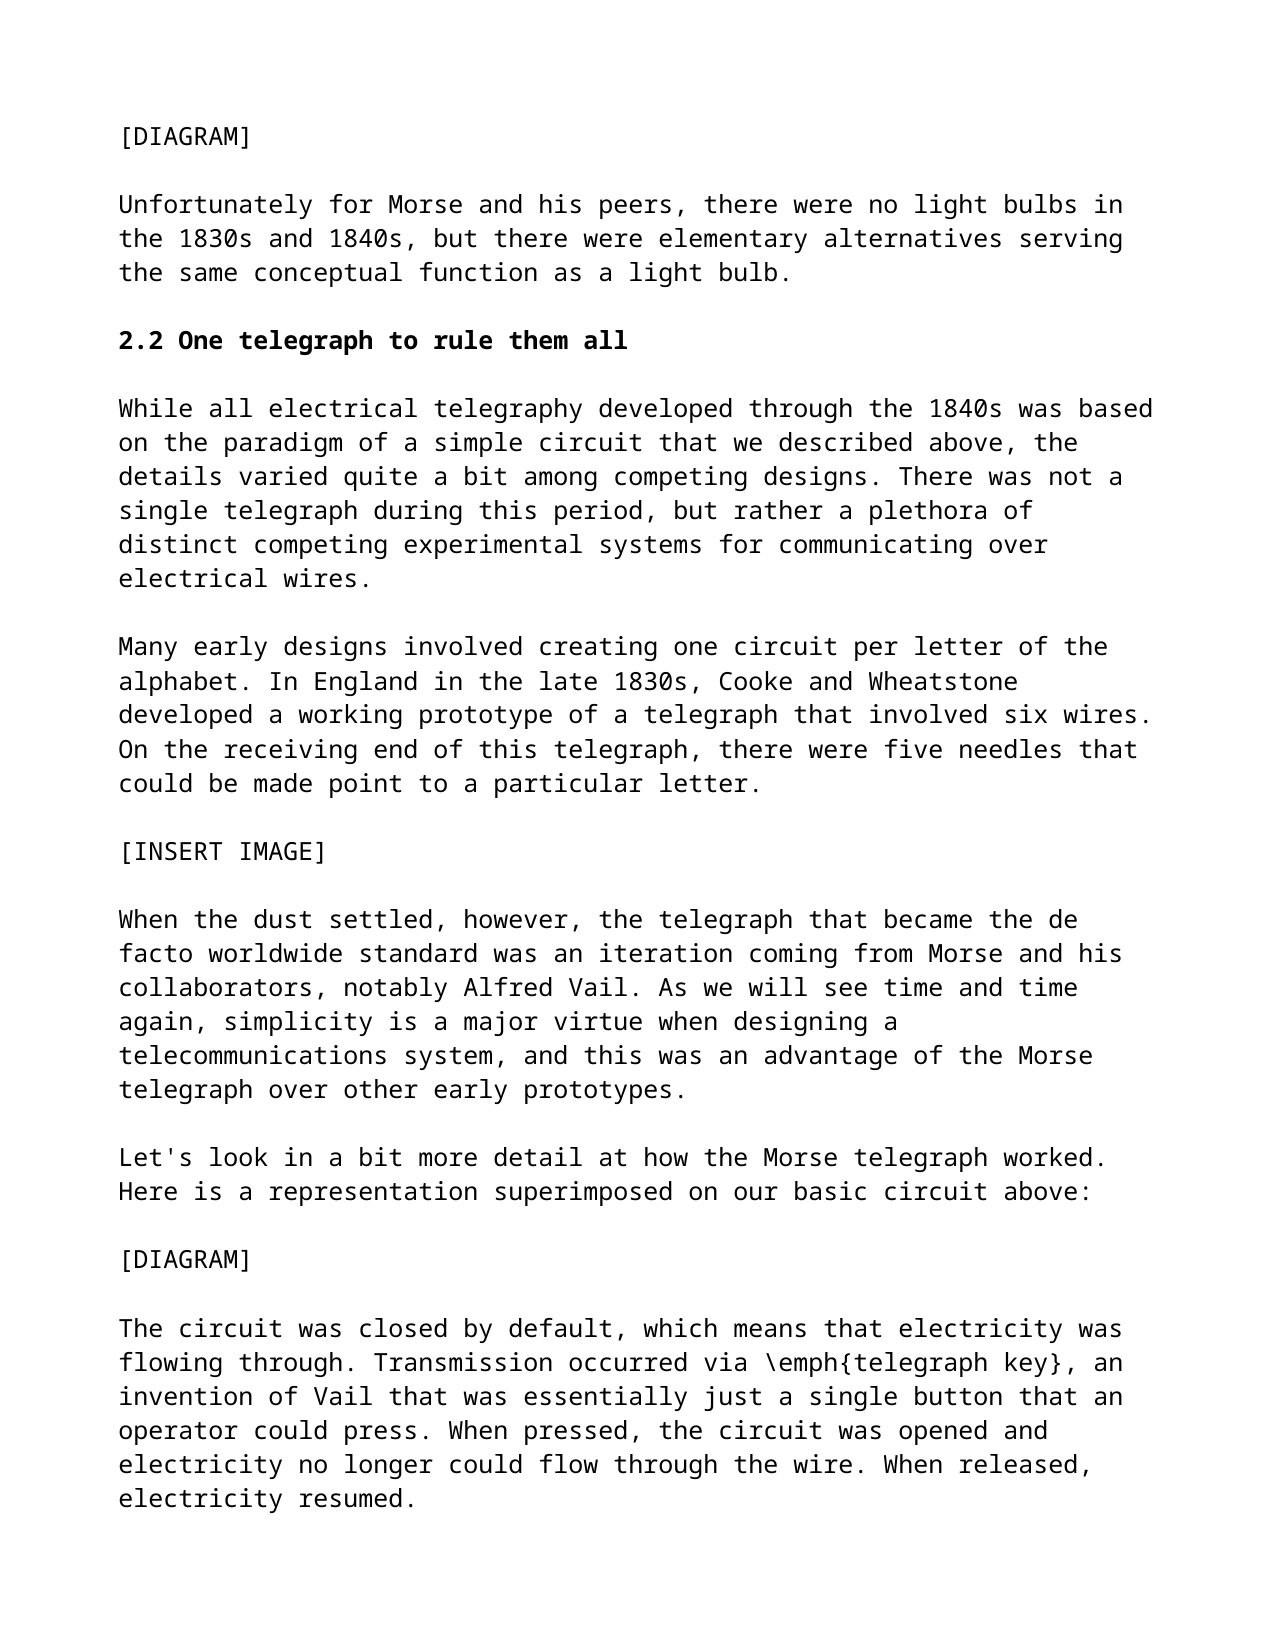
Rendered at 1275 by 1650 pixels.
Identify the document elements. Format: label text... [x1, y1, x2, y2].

text Unfortunately for Morse and his peers, there were no light bulbs in the 1830s and 1840s, but there were elementary alternatives serving the same conceptual function as a light bulb. [118, 186, 1157, 288]
text Many early designs involved creating one circuit per letter of the alphabet. In England in the late 1830s, Cooke and Wheatstone developed a working prototype of a telegraph that involved six wires. On the receiving end of this telegraph, there were five needles that could be made point to a particular letter. [118, 629, 1157, 799]
text When the dust settled, however, the telegraph that became the de facto worldwide standard was an iteration coming from Morse and his collaborators, notably Alfred Vail. As we will see time and time again, simplicity is a major virtue when designing a telecommunications system, and this was an advantage of the Morse telegraph over other early prototypes. [118, 902, 1157, 1106]
text [DIAGRAM] [118, 118, 1157, 152]
text [DIAGRAM] [118, 1242, 1157, 1276]
text Let's look in a bit more detail at how the Morse telegraph worked. Here is a representation superimposed on our basic circuit above: [118, 1140, 1157, 1208]
text The circuit was closed by default, which means that electricity was flowing through. Transmission occurred via \emph{telegraph key}, an invention of Vail that was essentially just a single button that an operator could press. When pressed, the circuit was opened and electricity no longer could flow through the wire. When released, electricity resumed. [118, 1310, 1157, 1515]
text While all electrical telegraphy developed through the 1840s was based on the paradigm of a simple circuit that we described above, the details varied quite a bit among competing designs. There was not a single telegraph during this period, but rather a plethora of distinct competing experimental systems for communicating over electrical wires. [118, 391, 1157, 595]
text [INSERT IMAGE] [118, 833, 1157, 867]
text 2.2 One telegraph to rule them all [118, 322, 1157, 357]
